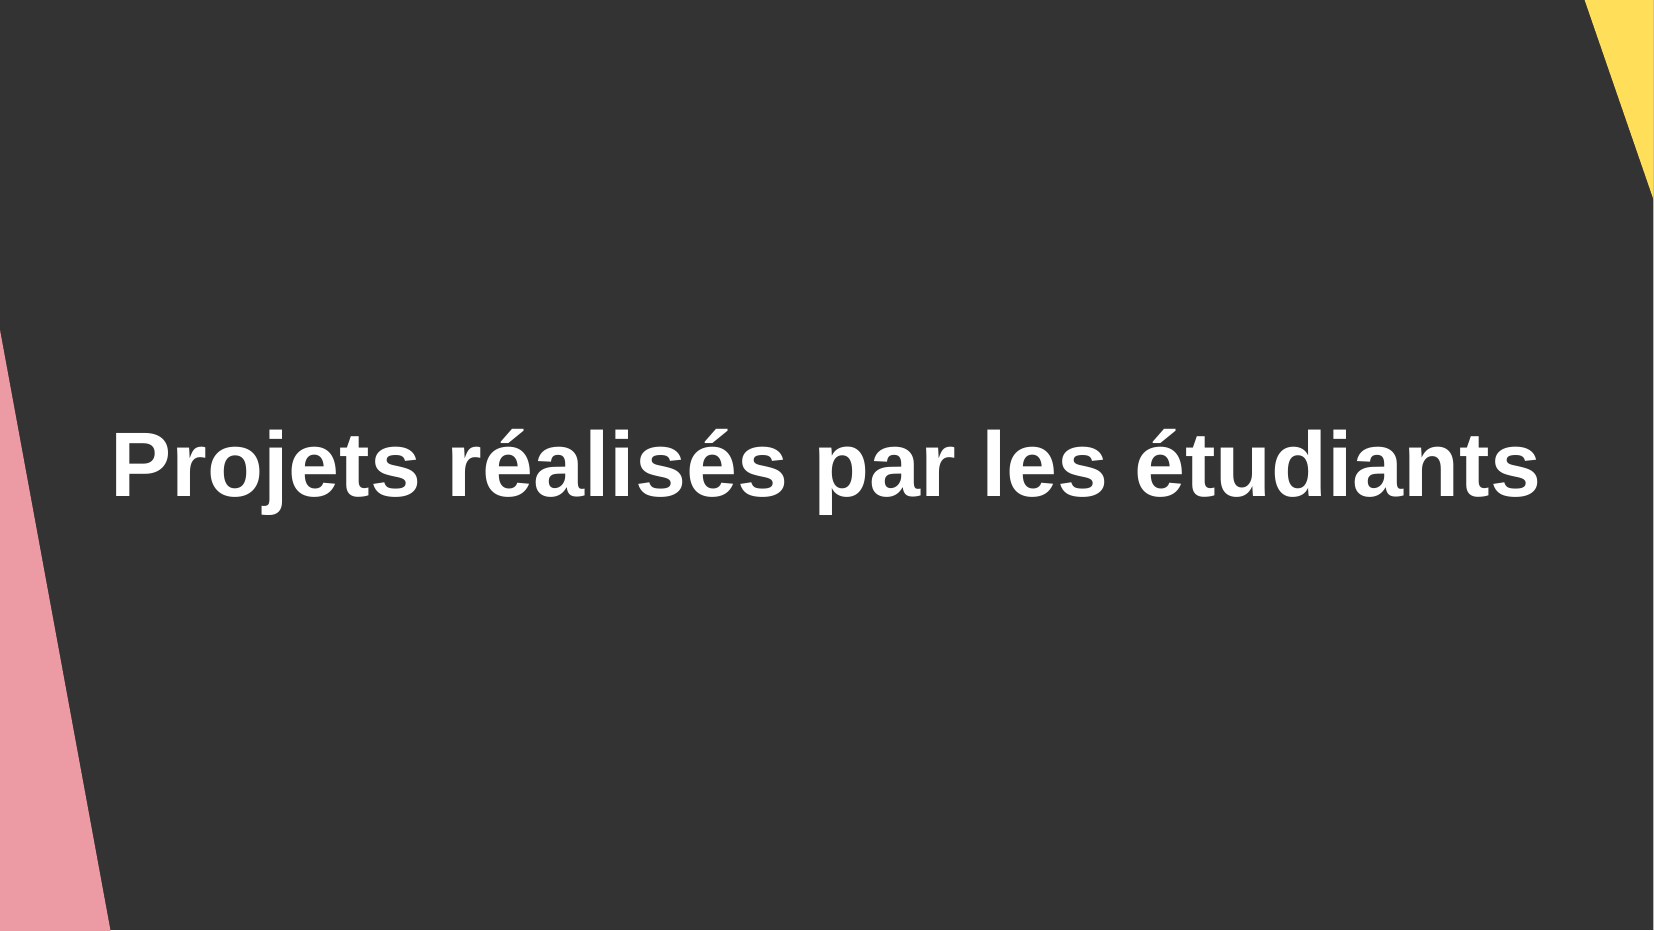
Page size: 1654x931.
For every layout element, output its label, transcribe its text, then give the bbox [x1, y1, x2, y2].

text_box [0, 330, 111, 931]
text_box [1584, 0, 1654, 202]
title Projets réalisés par les étudiants [82, 108, 1571, 822]
